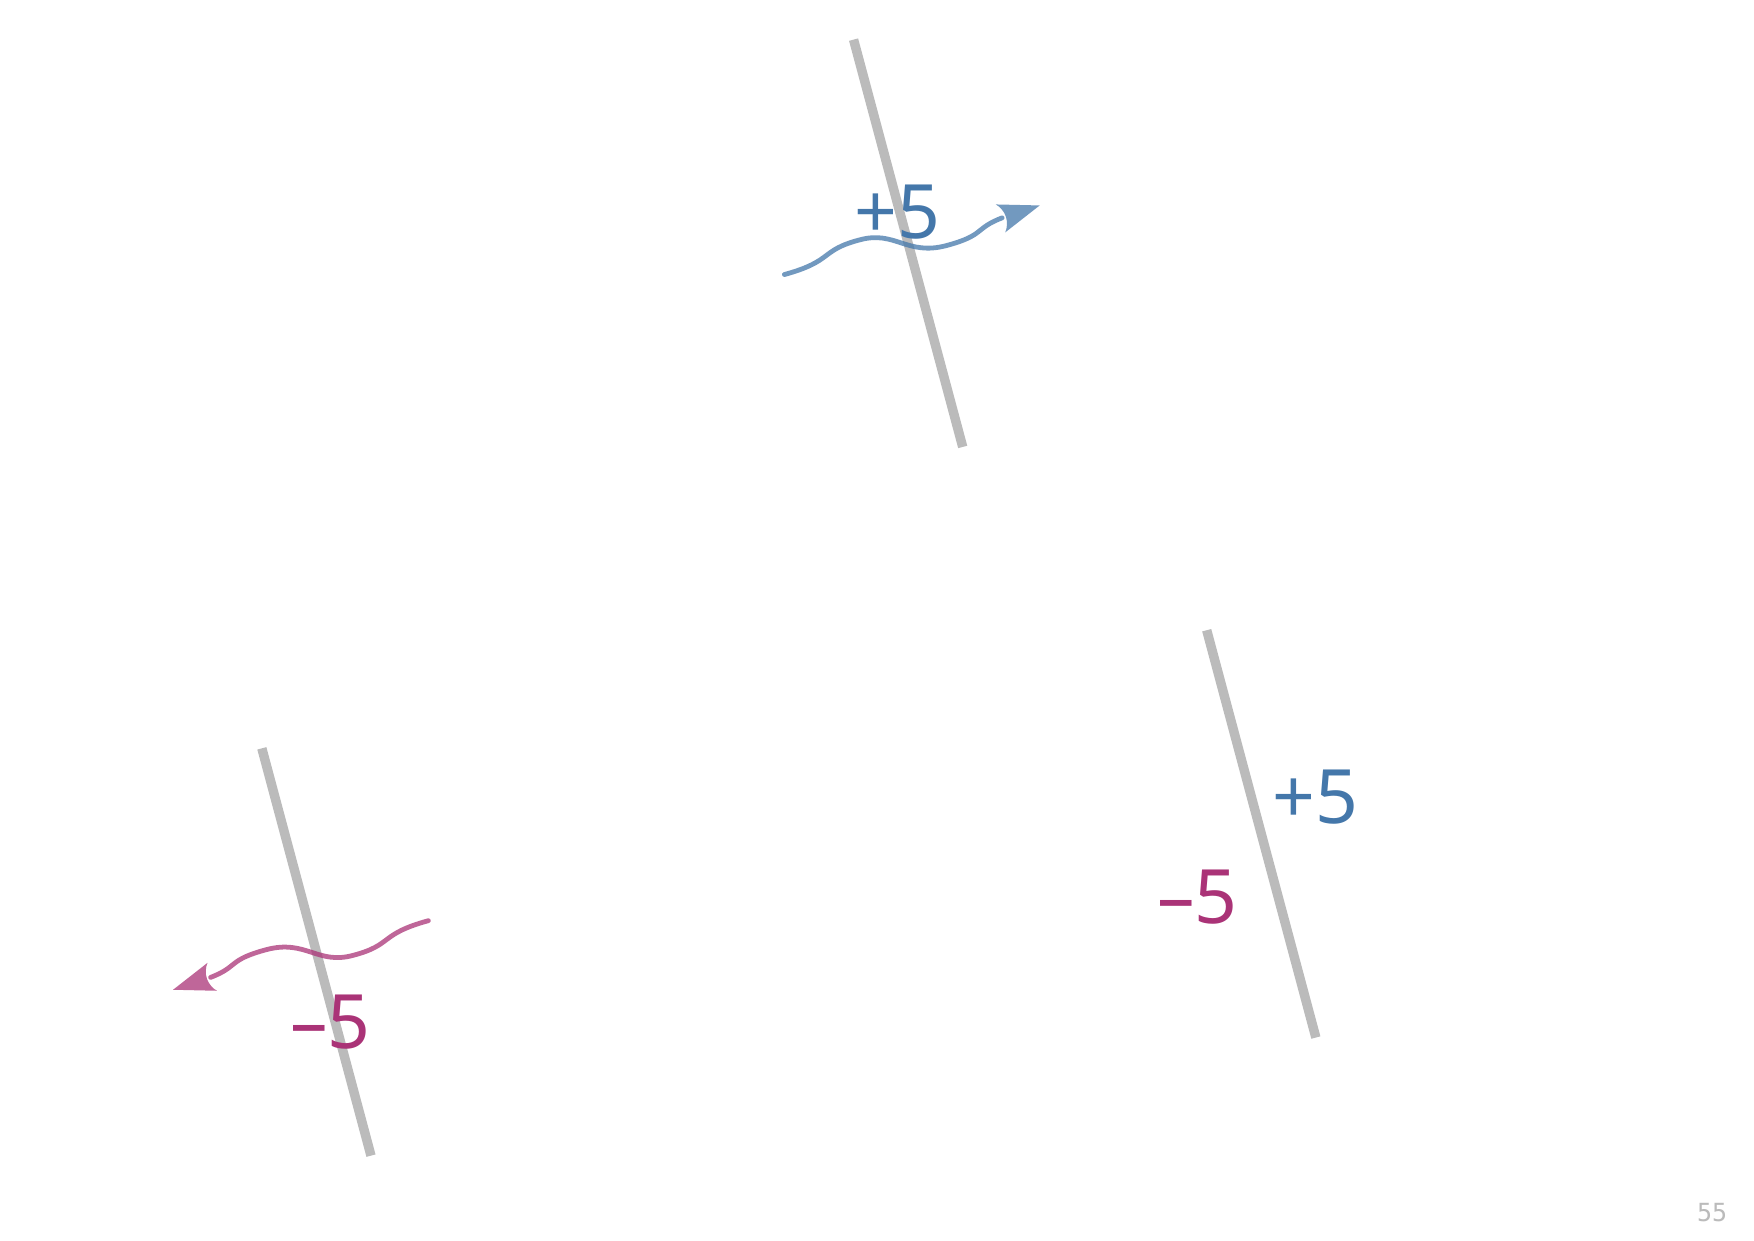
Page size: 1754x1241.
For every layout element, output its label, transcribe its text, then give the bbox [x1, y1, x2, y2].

text_box –5 [1142, 835, 1248, 926]
text_box –5 [275, 960, 381, 1051]
text_box +5 [840, 151, 953, 241]
text_box +5 [1258, 735, 1371, 826]
